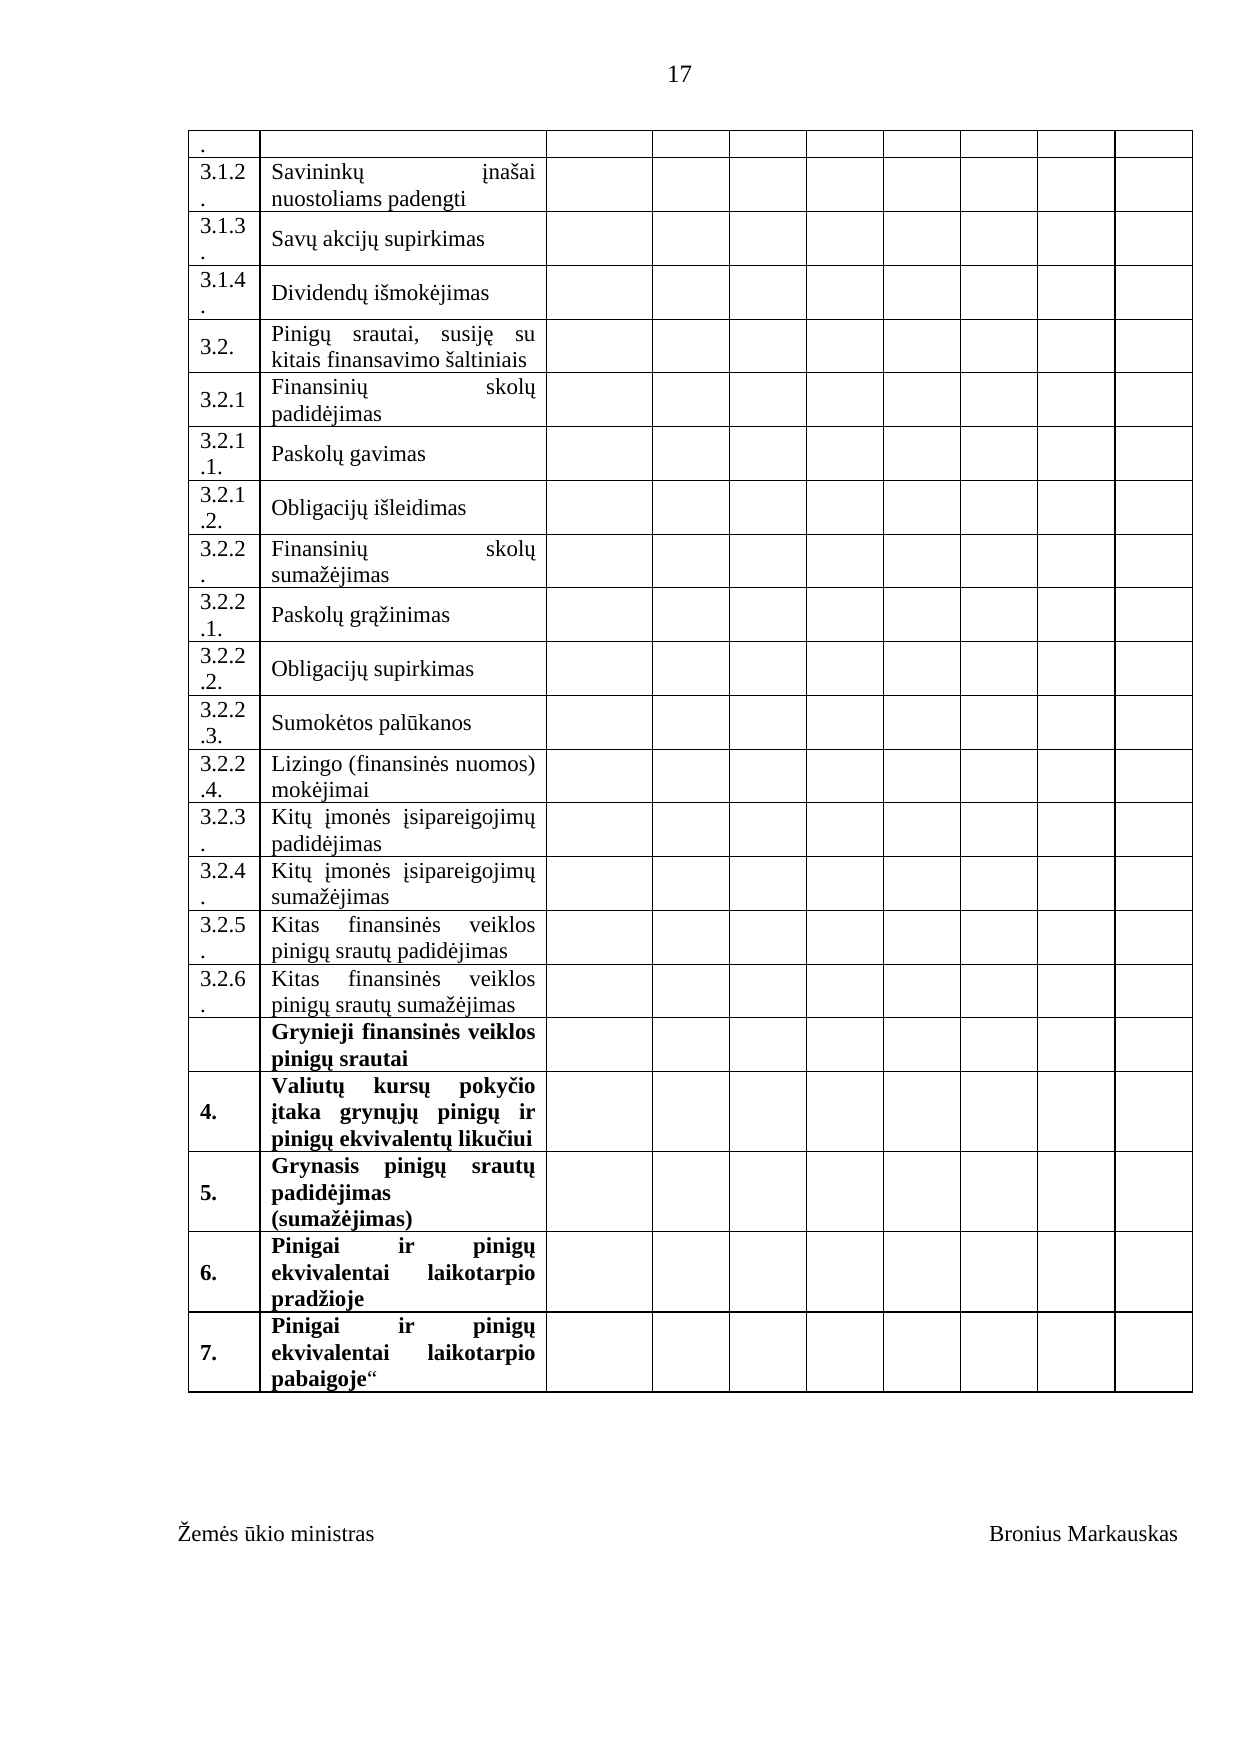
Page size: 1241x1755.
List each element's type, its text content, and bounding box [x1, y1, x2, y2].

table_cell [1038, 266, 1114, 318]
table_cell [1038, 642, 1114, 695]
table_cell 3.1.4. [189, 266, 259, 318]
table_cell [884, 696, 960, 748]
table_cell [961, 857, 1037, 910]
table_cell [1038, 131, 1114, 157]
table_cell [961, 535, 1037, 587]
table_cell [884, 212, 960, 265]
table_cell [1116, 642, 1192, 695]
table_cell [1038, 212, 1114, 265]
table_cell [1116, 1313, 1192, 1391]
table_cell [1038, 320, 1114, 372]
table_cell 3.2.2.4. [189, 750, 259, 802]
table_cell [730, 965, 806, 1017]
table_cell [653, 481, 729, 533]
table_cell [884, 1072, 960, 1151]
table_cell [1116, 266, 1192, 318]
table_cell 3.2.1 [189, 373, 259, 426]
table_cell [807, 481, 883, 533]
table_cell Savų akcijų supirkimas [261, 212, 546, 265]
table_cell [961, 1232, 1037, 1311]
table_cell [547, 642, 652, 695]
table_cell [961, 911, 1037, 963]
table_cell Obligacijų išleidimas [261, 481, 546, 533]
table_cell [884, 965, 960, 1017]
table_cell [730, 320, 806, 372]
table_cell [807, 857, 883, 910]
table_cell [1116, 1232, 1192, 1311]
table_cell [807, 131, 883, 157]
table_cell Lizingo (finansinės nuomos) mokėjimai [261, 750, 546, 802]
table_cell [653, 131, 729, 157]
table_cell [547, 1313, 652, 1391]
table_cell [1116, 1018, 1192, 1071]
table_cell [653, 535, 729, 587]
table_cell [1038, 803, 1114, 856]
table_cell [1038, 911, 1114, 963]
table_cell [807, 965, 883, 1017]
table_cell 3.1.2. [189, 158, 259, 211]
table_cell [653, 1018, 729, 1071]
table_cell [730, 131, 806, 157]
table_cell [807, 1232, 883, 1311]
table_cell [1038, 481, 1114, 533]
table_cell [653, 588, 729, 641]
table_cell Grynieji finansinės veiklos pinigų srautai [261, 1018, 546, 1071]
table_cell [730, 212, 806, 265]
table_cell [547, 1018, 652, 1071]
table_cell 3.2.2.1. [189, 588, 259, 641]
table_cell [807, 1313, 883, 1391]
table_cell [730, 803, 806, 856]
table_cell [884, 857, 960, 910]
table_cell [1116, 588, 1192, 641]
table_cell [1116, 535, 1192, 587]
table_cell [547, 857, 652, 910]
table_cell [1116, 1152, 1192, 1231]
table_cell Kitų įmonės įsipareigojimų padidėjimas [261, 803, 546, 856]
table_cell [807, 212, 883, 265]
table_cell [730, 1072, 806, 1151]
table_cell [1116, 373, 1192, 426]
table_cell [1038, 696, 1114, 748]
table_cell [961, 642, 1037, 695]
table_cell [884, 803, 960, 856]
table_cell [1038, 1313, 1114, 1391]
table_cell [807, 588, 883, 641]
table_cell [1116, 803, 1192, 856]
table_cell [961, 1018, 1037, 1071]
table_cell [1038, 1018, 1114, 1071]
table_cell [547, 803, 652, 856]
table_cell [730, 1018, 806, 1071]
table_cell [1116, 696, 1192, 748]
table_cell [1038, 1152, 1114, 1231]
table_cell . [189, 131, 259, 157]
table_cell [653, 320, 729, 372]
table_cell [730, 911, 806, 963]
table_cell [807, 427, 883, 480]
table_cell 4. [189, 1072, 259, 1151]
table_cell [1038, 1232, 1114, 1311]
table_cell 3.2.3. [189, 803, 259, 856]
table_cell [1116, 427, 1192, 480]
table_cell [653, 1232, 729, 1311]
table_cell [961, 1072, 1037, 1151]
table_cell [961, 427, 1037, 480]
table_cell [884, 266, 960, 318]
table_cell [884, 131, 960, 157]
table_cell Kitas finansinės veiklos pinigų srautų padidėjimas [261, 911, 546, 963]
table_cell [807, 373, 883, 426]
table_cell [807, 911, 883, 963]
table_cell Pinigai ir pinigų ekvivalentai laikotarpio pradžioje [261, 1232, 546, 1311]
table_cell [547, 427, 652, 480]
table_cell [730, 1313, 806, 1391]
table_cell [884, 588, 960, 641]
table_cell [884, 1152, 960, 1231]
table_cell [730, 266, 806, 318]
table_cell 5. [189, 1152, 259, 1231]
table_cell Dividendų išmokėjimas [261, 266, 546, 318]
table_cell [1116, 481, 1192, 533]
table_cell Grynasis pinigų srautų padidėjimas (sumažėjimas) [261, 1152, 546, 1231]
table_cell [730, 481, 806, 533]
table_cell Obligacijų supirkimas [261, 642, 546, 695]
table_cell [1116, 320, 1192, 372]
table_cell [884, 642, 960, 695]
table_cell [730, 588, 806, 641]
table_cell [1038, 373, 1114, 426]
table_cell 3.2.4. [189, 857, 259, 910]
table_cell [653, 857, 729, 910]
table_cell [961, 212, 1037, 265]
table_cell Finansinių skolų padidėjimas [261, 373, 546, 426]
table_cell [1038, 750, 1114, 802]
table_cell [884, 1313, 960, 1391]
table_cell [884, 158, 960, 211]
table_cell [807, 696, 883, 748]
table_cell [961, 481, 1037, 533]
table_cell [547, 750, 652, 802]
table_cell Kitų įmonės įsipareigojimų sumažėjimas [261, 857, 546, 910]
table_cell [1116, 857, 1192, 910]
table_cell [653, 1313, 729, 1391]
table_cell Paskolų gavimas [261, 427, 546, 480]
table_cell [1116, 158, 1192, 211]
table_cell [961, 1152, 1037, 1231]
table_cell [807, 803, 883, 856]
table_cell [653, 427, 729, 480]
table_cell [547, 588, 652, 641]
table_cell 3.2.2.2. [189, 642, 259, 695]
table_cell [1038, 588, 1114, 641]
table_cell [961, 588, 1037, 641]
table_cell [653, 266, 729, 318]
text Žemės ūkio ministras Bronius Markauskas [177, 1520, 1181, 1547]
table_cell [807, 750, 883, 802]
table_cell [730, 373, 806, 426]
table_cell [961, 1313, 1037, 1391]
table_cell [884, 535, 960, 587]
table_cell Kitas finansinės veiklos pinigų srautų sumažėjimas [261, 965, 546, 1017]
table_cell Sumokėtos palūkanos [261, 696, 546, 748]
table_cell [884, 481, 960, 533]
table_cell [653, 965, 729, 1017]
table_cell [1116, 1072, 1192, 1151]
table_cell [807, 535, 883, 587]
table_cell [653, 373, 729, 426]
table_cell [1116, 965, 1192, 1017]
table_cell [884, 320, 960, 372]
table_cell [884, 1232, 960, 1311]
table_cell [730, 158, 806, 211]
table_cell 3.2.2.3. [189, 696, 259, 748]
table_cell [547, 158, 652, 211]
table_cell [653, 1072, 729, 1151]
table_cell [884, 427, 960, 480]
table_cell 3.2.5. [189, 911, 259, 963]
table_cell [730, 427, 806, 480]
table_cell 3.2.1.2. [189, 481, 259, 533]
table_cell [1038, 965, 1114, 1017]
table_cell [1116, 911, 1192, 963]
table_cell [653, 212, 729, 265]
table_cell [653, 911, 729, 963]
table_cell [884, 1018, 960, 1071]
table_cell [547, 696, 652, 748]
table_cell [961, 696, 1037, 748]
table_cell [730, 1152, 806, 1231]
table_cell [961, 131, 1037, 157]
table_cell [547, 911, 652, 963]
table_cell [1038, 158, 1114, 211]
table_cell [961, 320, 1037, 372]
table_cell [653, 1152, 729, 1231]
table_cell [730, 535, 806, 587]
table_cell [807, 1152, 883, 1231]
table_cell [547, 320, 652, 372]
table_cell 7. [189, 1313, 259, 1391]
table_cell 3.2.1.1. [189, 427, 259, 480]
table_cell Savininkų įnašai nuostoliams padengti [261, 158, 546, 211]
table_cell 3.2.2. [189, 535, 259, 587]
table_cell [547, 481, 652, 533]
table_cell [884, 911, 960, 963]
table_cell [807, 1072, 883, 1151]
table_cell [547, 373, 652, 426]
table_cell [1038, 857, 1114, 910]
table_cell Pinigai ir pinigų ekvivalentai laikotarpio pabaigoje“ [261, 1313, 546, 1391]
table_cell [884, 750, 960, 802]
table_cell [807, 158, 883, 211]
table_cell [653, 750, 729, 802]
table_cell [730, 696, 806, 748]
table_cell 3.1.3. [189, 212, 259, 265]
table_cell [1038, 535, 1114, 587]
table_cell [547, 131, 652, 157]
table_cell [653, 696, 729, 748]
table_cell [730, 857, 806, 910]
table_cell [547, 1152, 652, 1231]
table_cell [961, 965, 1037, 1017]
table_cell [547, 212, 652, 265]
table_cell [884, 373, 960, 426]
table_cell Finansinių skolų sumažėjimas [261, 535, 546, 587]
table_cell [547, 1072, 652, 1151]
table_cell [1038, 427, 1114, 480]
table_cell [961, 266, 1037, 318]
table_cell [653, 803, 729, 856]
table_cell [807, 1018, 883, 1071]
table_cell Paskolų grąžinimas [261, 588, 546, 641]
table_cell [961, 750, 1037, 802]
table_cell [961, 158, 1037, 211]
table_cell [547, 1232, 652, 1311]
table_cell [1116, 131, 1192, 157]
table_cell [807, 642, 883, 695]
table_cell [961, 373, 1037, 426]
table_cell 3.2.6. [189, 965, 259, 1017]
table_cell [961, 803, 1037, 856]
table_cell [1116, 212, 1192, 265]
table_cell [653, 642, 729, 695]
table_cell 6. [189, 1232, 259, 1311]
table_cell Pinigų srautai, susiję su kitais finansavimo šaltiniais [261, 320, 546, 372]
table_cell [653, 158, 729, 211]
table_cell [807, 266, 883, 318]
table_cell [730, 1232, 806, 1311]
table_cell [1038, 1072, 1114, 1151]
table_cell [730, 750, 806, 802]
table_cell [547, 535, 652, 587]
table_cell Valiutų kursų pokyčio įtaka grynųjų pinigų ir pinigų ekvivalentų likučiui [261, 1072, 546, 1151]
table_cell 3.2. [189, 320, 259, 372]
table_cell [547, 965, 652, 1017]
table_cell [807, 320, 883, 372]
table_cell [1116, 750, 1192, 802]
table_cell [189, 1018, 259, 1071]
table_cell [261, 131, 546, 157]
table_cell [547, 266, 652, 318]
table_cell [730, 642, 806, 695]
